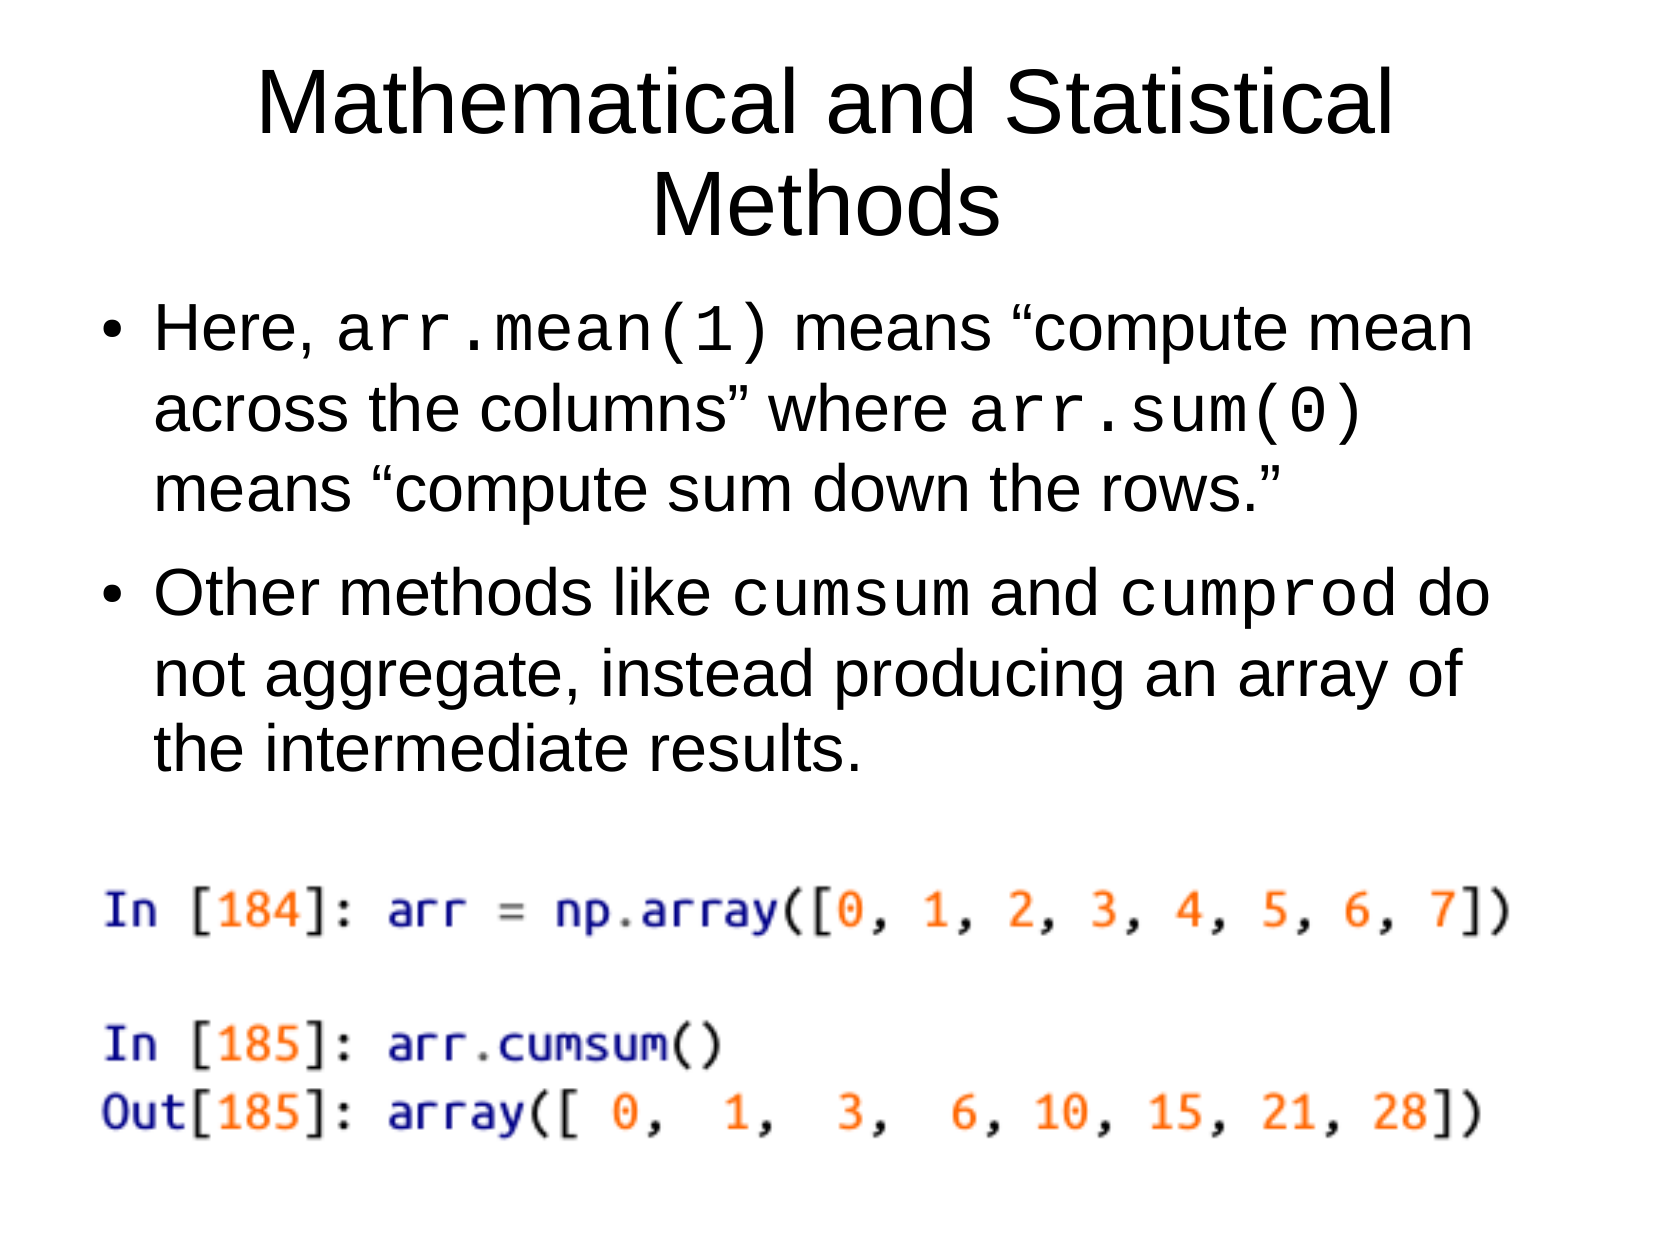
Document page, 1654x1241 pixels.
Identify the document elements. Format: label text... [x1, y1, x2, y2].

list Here, arr.mean(1) means “compute mean across the columns” where arr.sum(0) means “compute sum down the rows.” Other methods like cumsum and cumprod do not aggregate, instead producing an array of the intermediate results. [82, 290, 1571, 1010]
title Mathematical and Statistical Methods [82, 49, 1571, 257]
picture [97, 876, 1515, 1164]
